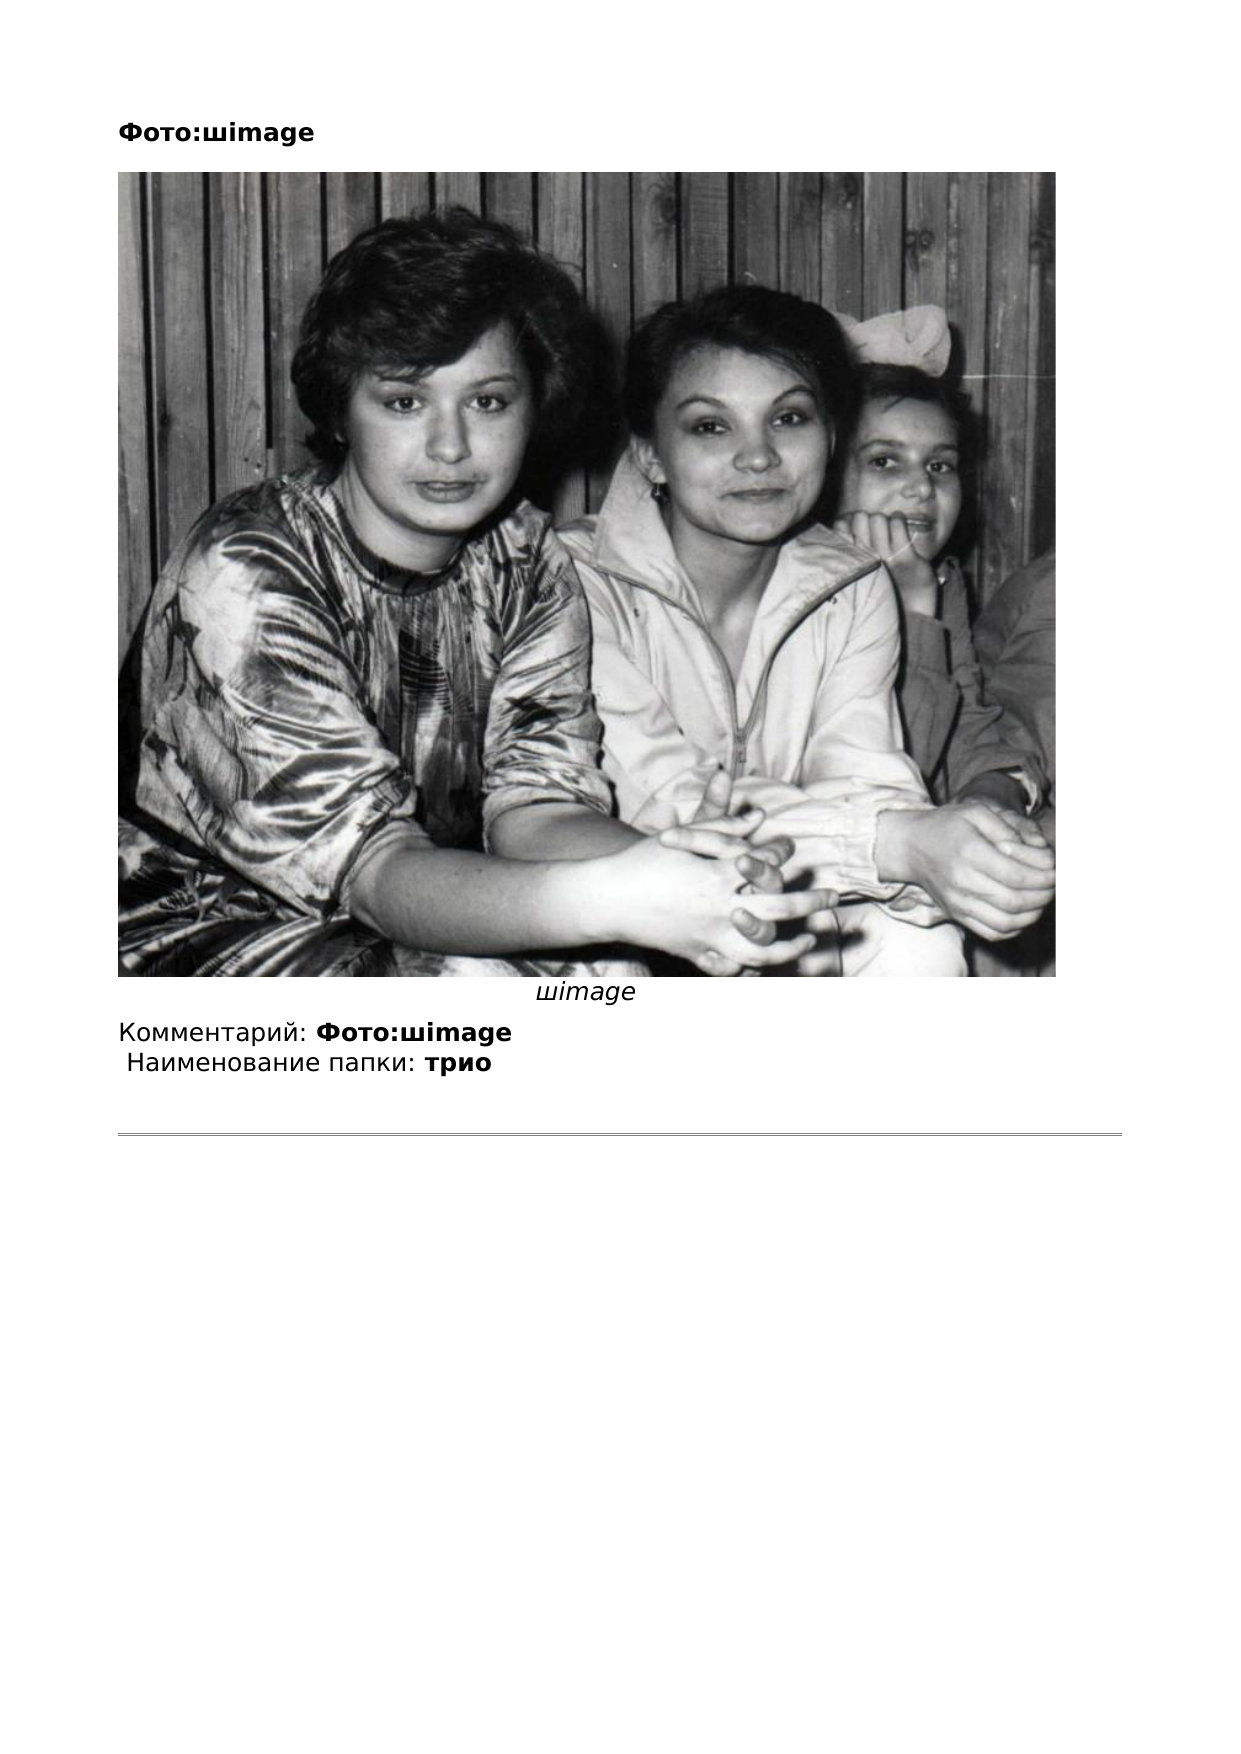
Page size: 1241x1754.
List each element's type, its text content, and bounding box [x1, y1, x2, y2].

picture [118, 172, 1056, 977]
text Комментарий: Фото:шimage Наименование папки: трио [118, 1018, 1122, 1106]
subtitle Фото:шimage [118, 118, 1122, 147]
text шimage [118, 977, 1056, 1006]
